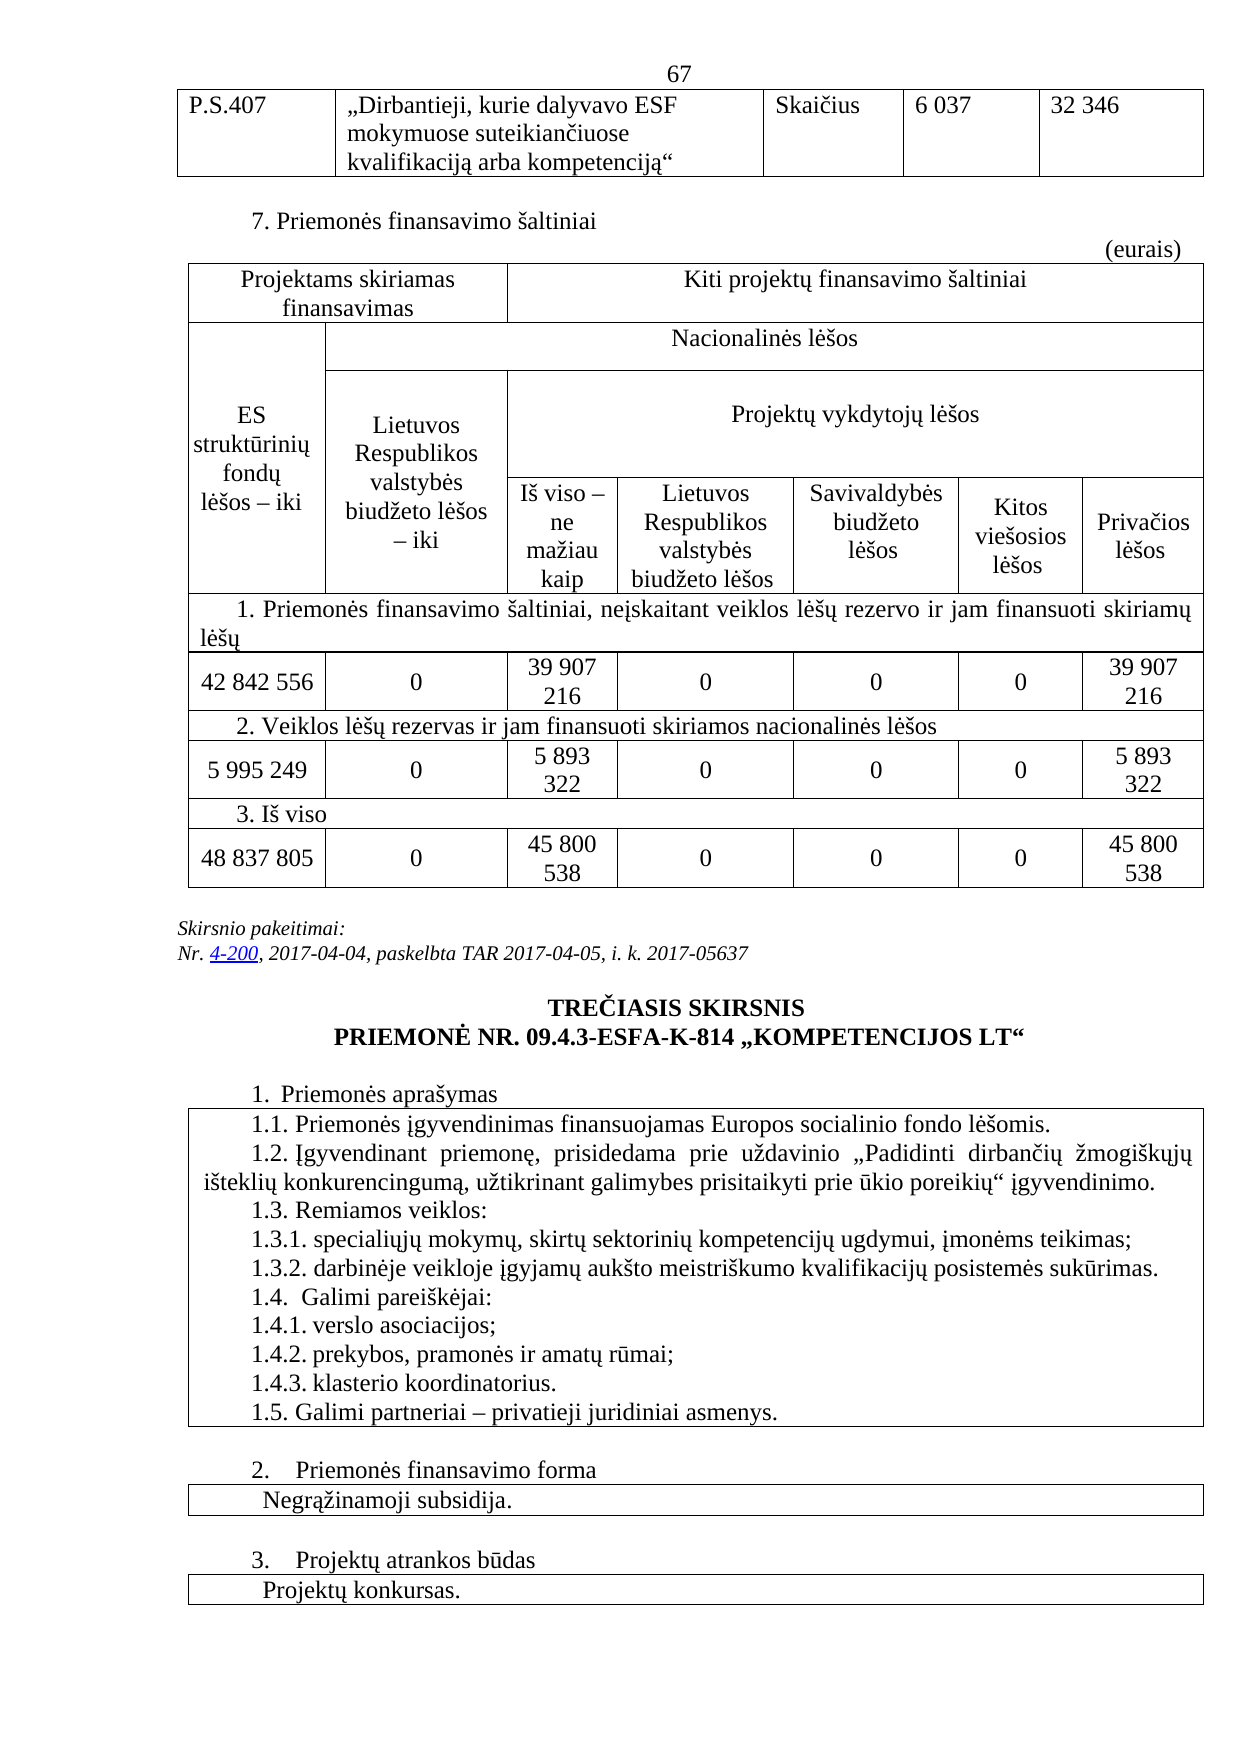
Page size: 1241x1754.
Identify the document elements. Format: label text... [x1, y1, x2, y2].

table_cell Nacionalinės lėšos [326, 323, 1203, 369]
table_cell Skaičius [764, 90, 903, 176]
table_cell 5 893 322 [508, 741, 617, 798]
table_cell P.S.407 [178, 90, 335, 176]
table_cell 39 907 216 [508, 653, 617, 710]
table_cell 39 907 216 [1083, 653, 1203, 710]
table_cell 45 800 538 [1083, 829, 1203, 887]
text PRIEMONĖ NR. 09.4.3-ESFA-K-814 „KOMPETENCIJOS lt“ [177, 1022, 1181, 1051]
table_cell 0 [794, 741, 958, 798]
table_cell 0 [618, 741, 793, 798]
table_cell 0 [618, 829, 793, 887]
table_cell 42 842 556 [189, 653, 325, 710]
table_cell 1. Priemonės finansavimo šaltiniai, neįskaitant veiklos lėšų rezervo ir jam finansuoti skiriamų lėšų [189, 594, 1203, 651]
table_cell 0 [326, 829, 507, 887]
table_cell Lietuvos Respublikos valstybės biudžeto lėšos – iki [326, 371, 507, 593]
table_cell Privačios lėšos [1083, 478, 1203, 593]
table_cell 0 [959, 829, 1082, 887]
table_cell 0 [959, 653, 1082, 710]
table_cell 32 346 [1040, 90, 1203, 176]
table_cell Projektų vykdytojų lėšos [508, 371, 1203, 477]
text (eurais) [177, 234, 1181, 263]
text 3. Projektų atrankos būdas [251, 1545, 1181, 1574]
table_cell 0 [326, 653, 507, 710]
text 2. Priemonės finansavimo forma [251, 1455, 1181, 1484]
table_cell 2. Veiklos lėšų rezervas ir jam finansuoti skiriamos nacionalinės lėšos [189, 711, 1203, 740]
text Nr. 4-200, 2017-04-04, paskelbta TAR 2017-04-05, i. k. 2017-05637 [177, 940, 1181, 964]
table_cell 0 [959, 741, 1082, 798]
table_cell 45 800 538 [508, 829, 617, 887]
table_cell 5 893 322 [1083, 741, 1203, 798]
table_header Negrąžinamoji subsidija. [189, 1485, 1203, 1515]
table_cell ES struktūrinių fondų lėšos – iki [189, 323, 325, 593]
table_cell 6 037 [904, 90, 1039, 176]
table_cell 3. Iš viso [189, 799, 1203, 828]
text Skirsnio pakeitimai: [177, 916, 1181, 940]
table_cell Iš viso – ne mažiau kaip [508, 478, 617, 593]
table_header Projektų konkursas. [189, 1575, 1203, 1604]
text TREČIASIS SKIRSNIS [177, 993, 1181, 1022]
table_cell Lietuvos Respublikos valstybės biudžeto lėšos [618, 478, 793, 593]
table_cell 0 [794, 653, 958, 710]
table_header Projektams skiriamas finansavimas [189, 264, 507, 322]
table_cell 0 [794, 829, 958, 887]
text 1. Priemonės aprašymas [251, 1079, 1181, 1108]
table_cell Savivaldybės biudžeto lėšos [794, 478, 958, 593]
table_cell 48 837 805 [189, 829, 325, 887]
table_header 1.1. Priemonės įgyvendinimas finansuojamas Europos socialinio fondo lėšomis. [189, 1109, 1203, 1138]
table_cell Kitos viešosios lėšos [959, 478, 1082, 593]
text 7. Priemonės finansavimo šaltiniai [251, 206, 1181, 234]
table_cell „Dirbantieji, kurie dalyvavo ESF mokymuose suteikiančiuose kvalifikaciją arba kompetenciją“ [336, 90, 763, 176]
table_cell 0 [326, 741, 507, 798]
table_cell 1.4. Galimi pareiškėjai: 1.4.1. verslo asociacijos; 1.4.2. prekybos, pramonės ir amatų rūmai; 1.4.3. klasterio koordinatorius. 1.5. Galimi partneriai – privatieji juridiniai asmenys. [189, 1282, 1203, 1426]
table_cell 0 [618, 653, 793, 710]
table_cell 5 995 249 [189, 741, 325, 798]
table_header Kiti projektų finansavimo šaltiniai [508, 264, 1203, 322]
table_cell 1.2. Įgyvendinant priemonę, prisidedama prie uždavinio „Padidinti dirbančių žmogiškųjų išteklių konkurencingumą, užtikrinant galimybes prisitaikyti prie ūkio poreikių“ įgyvendinimo. [189, 1138, 1203, 1196]
table_cell 1.3. Remiamos veiklos: 1.3.1. specialiųjų mokymų, skirtų sektorinių kompetencijų ugdymui, įmonėms teikimas; 1.3.2. darbinėje veikloje įgyjamų aukšto meistriškumo kvalifikacijų posistemės sukūrimas. [189, 1196, 1203, 1282]
